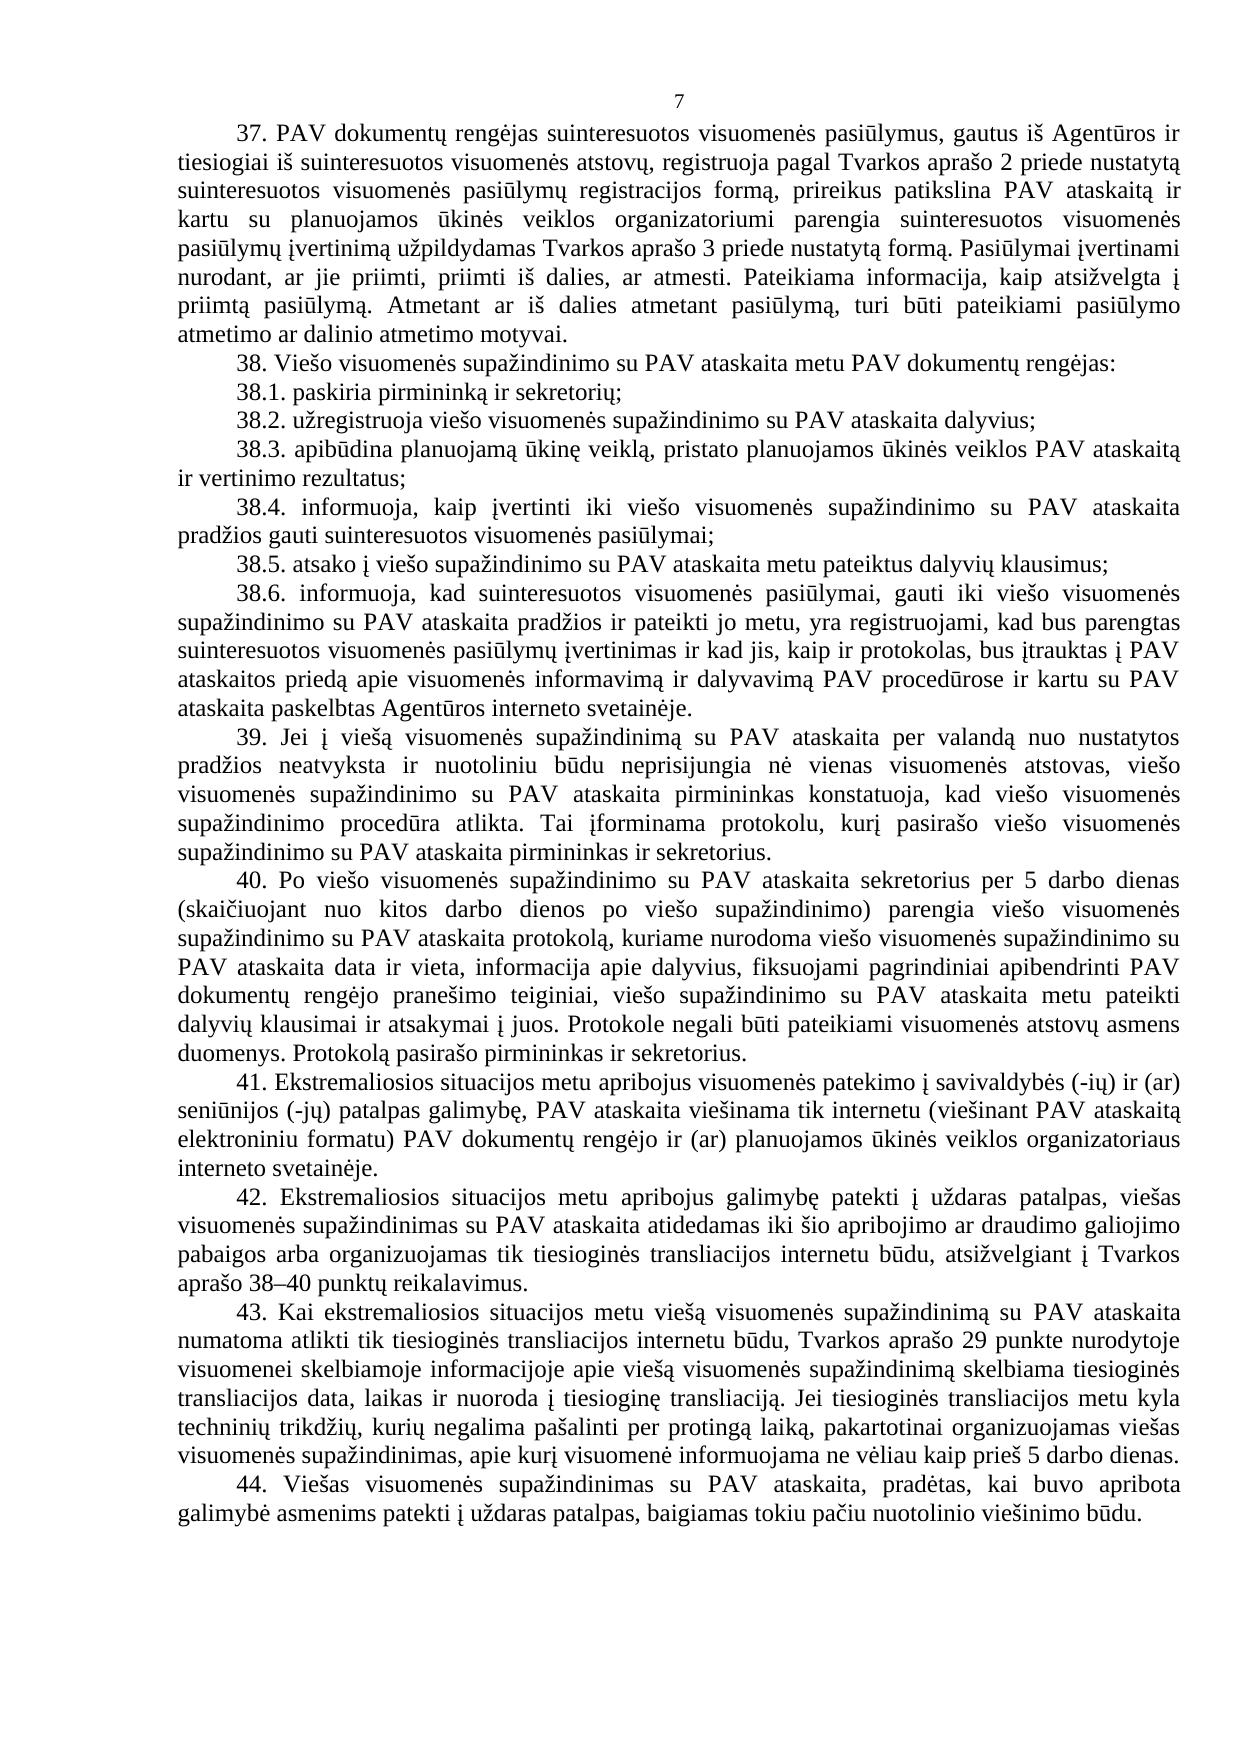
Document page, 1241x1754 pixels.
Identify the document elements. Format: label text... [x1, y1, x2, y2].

text 38.3. apibūdina planuojamą ūkinę veiklą, pristato planuojamos ūkinės veiklos PAV ataskaitą ir vertinimo rezultatus; [177, 434, 1181, 492]
text 38. Viešo visuomenės supažindinimo su PAV ataskaita metu PAV dokumentų rengėjas: [177, 348, 1181, 377]
text 39. Jei į viešą visuomenės supažindinimą su PAV ataskaita per valandą nuo nustatytos pradžios neatvyksta ir nuotoliniu būdu neprisijungia nė vienas visuomenės atstovas, viešo visuomenės supažindinimo su PAV ataskaita pirmininkas konstatuoja, kad viešo visuomenės supažindinimo procedūra atlikta. Tai įforminama protokolu, kurį pasirašo viešo visuomenės supažindinimo su PAV ataskaita pirmininkas ir sekretorius. [177, 722, 1181, 866]
text 44. Viešas visuomenės supažindinimas su PAV ataskaita, pradėtas, kai buvo apribota galimybė asmenims patekti į uždaras patalpas, baigiamas tokiu pačiu nuotolinio viešinimo būdu. [177, 1469, 1181, 1527]
text 38.6. informuoja, kad suinteresuotos visuomenės pasiūlymai, gauti iki viešo visuomenės supažindinimo su PAV ataskaita pradžios ir pateikti jo metu, yra registruojami, kad bus parengtas suinteresuotos visuomenės pasiūlymų įvertinimas ir kad jis, kaip ir protokolas, bus įtrauktas į PAV ataskaitos priedą apie visuomenės informavimą ir dalyvavimą PAV procedūrose ir kartu su PAV ataskaita paskelbtas Agentūros interneto svetainėje. [177, 578, 1181, 722]
text 38.2. užregistruoja viešo visuomenės supažindinimo su PAV ataskaita dalyvius; [177, 406, 1181, 434]
text 38.4. informuoja, kaip įvertinti iki viešo visuomenės supažindinimo su PAV ataskaita pradžios gauti suinteresuotos visuomenės pasiūlymai; [177, 492, 1181, 549]
text 41. Ekstremaliosios situacijos metu apribojus visuomenės patekimo į savivaldybės (-ių) ir (ar) seniūnijos (-jų) patalpas galimybę, PAV ataskaita viešinama tik internetu (viešinant PAV ataskaitą elektroniniu formatu) PAV dokumentų rengėjo ir (ar) planuojamos ūkinės veiklos organizatoriaus interneto svetainėje. [177, 1067, 1181, 1182]
text 38.1. paskiria pirmininką ir sekretorių; [177, 377, 1181, 406]
text 43. Kai ekstremaliosios situacijos metu viešą visuomenės supažindinimą su PAV ataskaita numatoma atlikti tik tiesioginės transliacijos internetu būdu, Tvarkos aprašo 29 punkte nurodytoje visuomenei skelbiamoje informacijoje apie viešą visuomenės supažindinimą skelbiama tiesioginės transliacijos data, laikas ir nuoroda į tiesioginę transliaciją. Jei tiesioginės transliacijos metu kyla techninių trikdžių, kurių negalima pašalinti per protingą laiką, pakartotinai organizuojamas viešas visuomenės supažindinimas, apie kurį visuomenė informuojama ne vėliau kaip prieš 5 darbo dienas. [177, 1297, 1181, 1469]
text 42. Ekstremaliosios situacijos metu apribojus galimybę patekti į uždaras patalpas, viešas visuomenės supažindinimas su PAV ataskaita atidedamas iki šio apribojimo ar draudimo galiojimo pabaigos arba organizuojamas tik tiesioginės transliacijos internetu būdu, atsižvelgiant į Tvarkos aprašo 38–40 punktų reikalavimus. [177, 1182, 1181, 1297]
text 37. PAV dokumentų rengėjas suinteresuotos visuomenės pasiūlymus, gautus iš Agentūros ir tiesiogiai iš suinteresuotos visuomenės atstovų, registruoja pagal Tvarkos aprašo 2 priede nustatytą suinteresuotos visuomenės pasiūlymų registracijos formą, prireikus patikslina PAV ataskaitą ir kartu su planuojamos ūkinės veiklos organizatoriumi parengia suinteresuotos visuomenės pasiūlymų įvertinimą užpildydamas Tvarkos aprašo 3 priede nustatytą formą. Pasiūlymai įvertinami nurodant, ar jie priimti, priimti iš dalies, ar atmesti. Pateikiama informacija, kaip atsižvelgta į priimtą pasiūlymą. Atmetant ar iš dalies atmetant pasiūlymą, turi būti pateikiami pasiūlymo atmetimo ar dalinio atmetimo motyvai. [177, 118, 1181, 348]
text 38.5. atsako į viešo supažindinimo su PAV ataskaita metu pateiktus dalyvių klausimus; [177, 549, 1181, 578]
text 40. Po viešo visuomenės supažindinimo su PAV ataskaita sekretorius per 5 darbo dienas (skaičiuojant nuo kitos darbo dienos po viešo supažindinimo) parengia viešo visuomenės supažindinimo su PAV ataskaita protokolą, kuriame nurodoma viešo visuomenės supažindinimo su PAV ataskaita data ir vieta, informacija apie dalyvius, fiksuojami pagrindiniai apibendrinti PAV dokumentų rengėjo pranešimo teiginiai, viešo supažindinimo su PAV ataskaita metu pateikti dalyvių klausimai ir atsakymai į juos. Protokole negali būti pateikiami visuomenės atstovų asmens duomenys. Protokolą pasirašo pirmininkas ir sekretorius. [177, 866, 1181, 1067]
